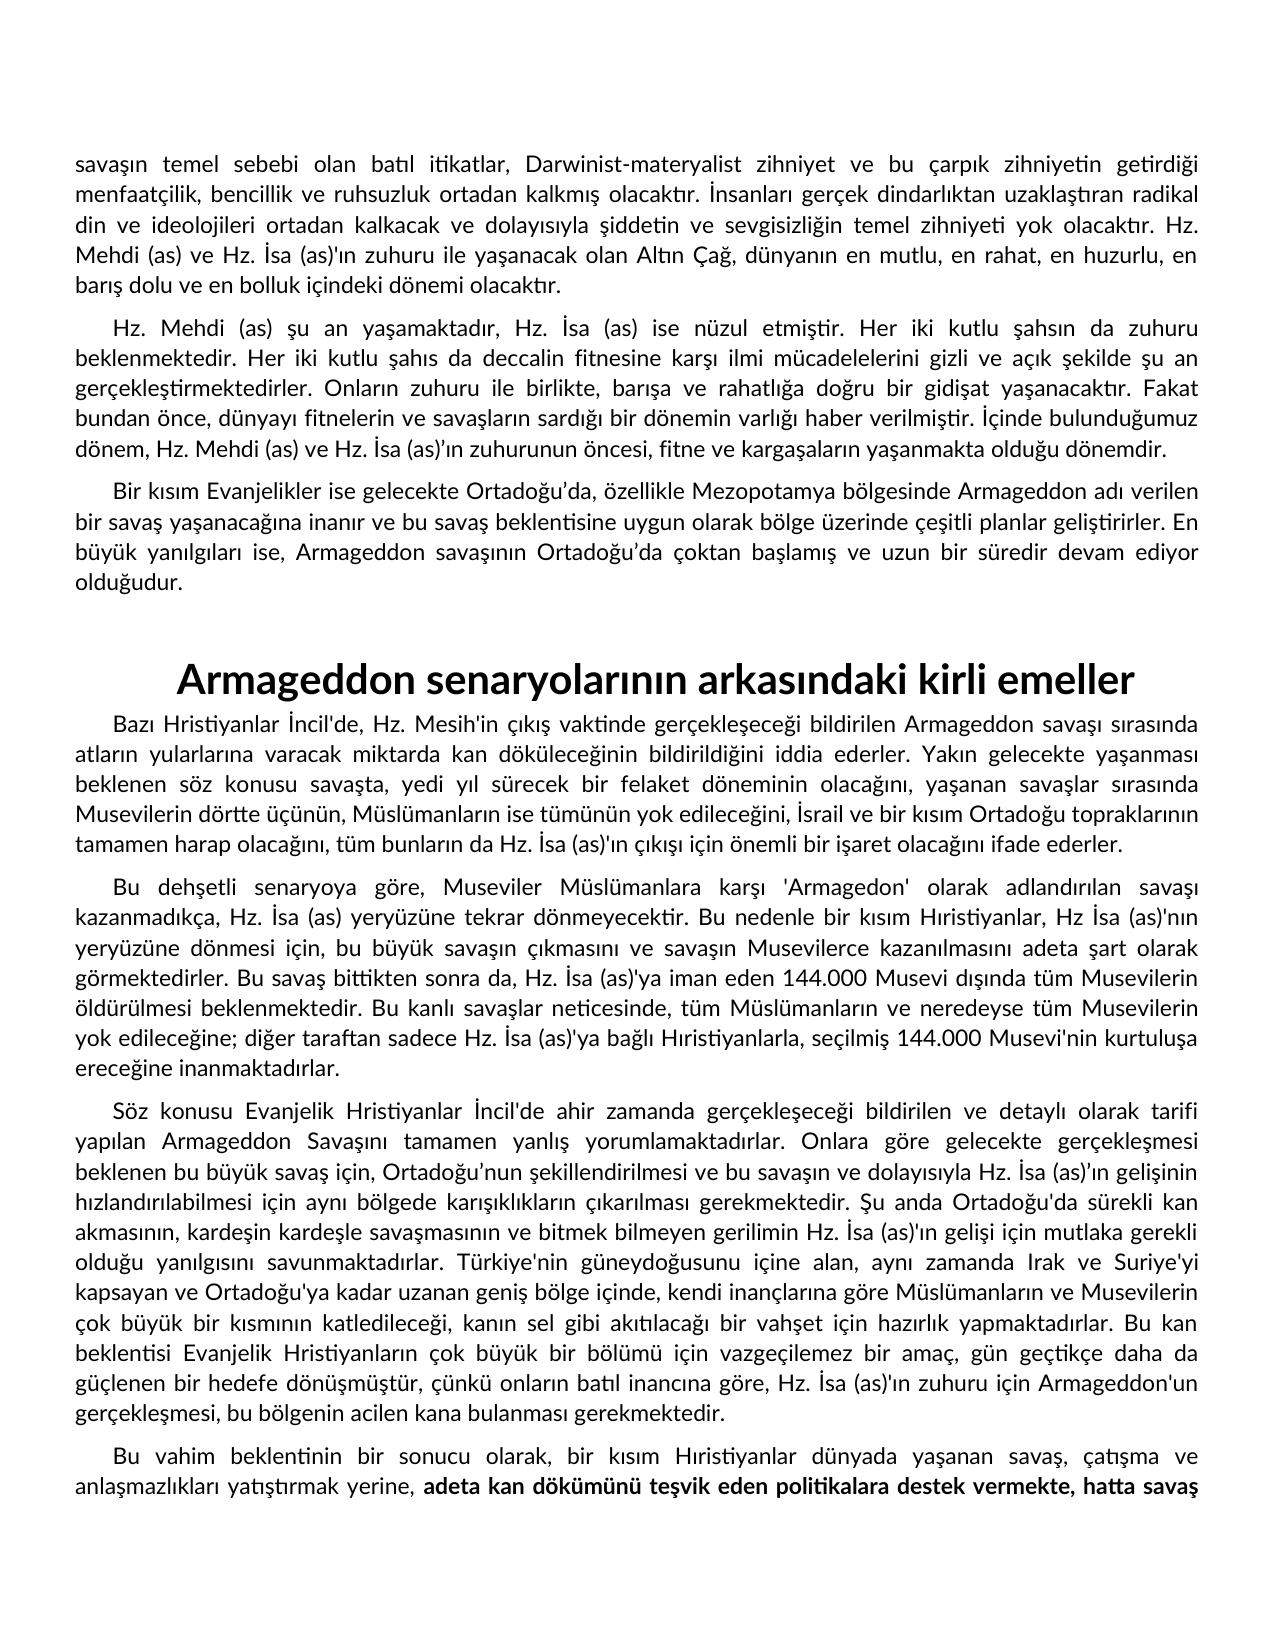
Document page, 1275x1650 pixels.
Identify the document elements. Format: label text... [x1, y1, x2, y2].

text Bir kısım Evanjelikler ise gelecekte Ortadoğu’da, özellikle Mezopotamya bölgesinde Armageddon adı verilen bir savaş yaşanacağına inanır ve bu savaş beklentisine uygun olarak bölge üzerinde çeşitli planlar geliştirirler. En büyük yanılgıları ise, Armageddon savaşının Ortadoğu’da çoktan başlamış ve uzun bir süredir devam ediyor olduğudur. [75, 477, 1200, 595]
text Bazı Hristiyanlar İncil'de, Hz. Mesih'in çıkış vaktinde gerçekleşeceği bildirilen Armageddon savaşı sırasında atların yularlarına varacak miktarda kan döküleceğinin bildirildiğini iddia ederler. Yakın gelecekte yaşanması beklenen söz konusu savaşta, yedi yıl sürecek bir felaket döneminin olacağını, yaşanan savaşlar sırasında Musevilerin dörtte üçünün, Müslümanların ise tümünün yok edileceğini, İsrail ve bir kısım Ortadoğu topraklarının tamamen harap olacağını, tüm bunların da Hz. İsa (as)'ın çıkışı için önemli bir işaret olacağını ifade ederler. [75, 709, 1200, 858]
text Bu dehşetli senaryoya göre, Museviler Müslümanlara karşı 'Armagedon' olarak adlandırılan savaşı kazanmadıkça, Hz. İsa (as) yeryüzüne tekrar dönmeyecektir. Bu nedenle bir kısım Hıristiyanlar, Hz İsa (as)'nın yeryüzüne dönmesi için, bu büyük savaşın çıkmasını ve savaşın Musevilerce kazanılmasını adeta şart olarak görmektedirler. Bu savaş bittikten sonra da, Hz. İsa (as)'ya iman eden 144.000 Musevi dışında tüm Musevilerin öldürülmesi beklenmektedir. Bu kanlı savaşlar neticesinde, tüm Müslümanların ve neredeyse tüm Musevilerin yok edileceğine; diğer taraftan sadece Hz. İsa (as)'ya bağlı Hıristiyanlarla, seçilmiş 144.000 Musevi'nin kurtuluşa ereceğine inanmaktadırlar. [75, 873, 1200, 1082]
text Söz konusu Evanjelik Hristiyanlar İncil'de ahir zamanda gerçekleşeceği bildirilen ve detaylı olarak tarifi yapılan Armageddon Savaşını tamamen yanlış yorumlamaktadırlar. Onlara göre gelecekte gerçekleşmesi beklenen bu büyük savaş için, Ortadoğu’nun şekillendirilmesi ve bu savaşın ve dolayısıyla Hz. İsa (as)’ın gelişinin hızlandırılabilmesi için aynı bölgede karışıklıkların çıkarılması gerekmektedir. Şu anda Ortadoğu'da sürekli kan akmasının, kardeşin kardeşle savaşmasının ve bitmek bilmeyen gerilimin Hz. İsa (as)'ın gelişi için mutlaka gerekli olduğu yanılgısını savunmaktadırlar. Türkiye'nin güneydoğusunu içine alan, aynı zamanda Irak ve Suriye'yi kapsayan ve Ortadoğu'ya kadar uzanan geniş bölge içinde, kendi inançlarına göre Müslümanların ve Musevilerin çok büyük bir kısmının katledileceği, kanın sel gibi akıtılacağı bir vahşet için hazırlık yapmaktadırlar. Bu kan beklentisi Evanjelik Hristiyanların çok büyük bir bölümü için vazgeçilemez bir amaç, gün geçtikçe daha da güçlenen bir hedefe dönüşmüştür, çünkü onların batıl inancına göre, Hz. İsa (as)'ın zuhuru için Armageddon'un gerçekleşmesi, bu bölgenin acilen kana bulanması gerekmektedir. [75, 1097, 1200, 1426]
text savaşın temel sebebi olan batıl itikatlar, Darwinist-materyalist zihniyet ve bu çarpık zihniyetin getirdiği menfaatçilik, bencillik ve ruhsuzluk ortadan kalkmış olacaktır. İnsanları gerçek dindarlıktan uzaklaştıran radikal din ve ideolojileri ortadan kalkacak ve dolayısıyla şiddetin ve sevgisizliğin temel zihniyeti yok olacaktır. Hz. Mehdi (as) ve Hz. İsa (as)'ın zuhuru ile yaşanacak olan Altın Çağ, dünyanın en mutlu, en rahat, en huzurlu, en barış dolu ve en bolluk içindeki dönemi olacaktır. [75, 150, 1200, 298]
subtitle Armageddon senaryolarının arkasındaki kirli emeller [112, 653, 1200, 703]
text Bu vahim beklentinin bir sonucu olarak, bir kısım Hıristiyanlar dünyada yaşanan savaş, çatışma ve anlaşmazlıkları yatıştırmak yerine, adeta kan dökümünü teşvik eden politikalara destek vermekte, hatta savaş [75, 1442, 1200, 1499]
text Hz. Mehdi (as) şu an yaşamaktadır, Hz. İsa (as) ise nüzul etmiştir. Her iki kutlu şahsın da zuhuru beklenmektedir. Her iki kutlu şahıs da deccalin fitnesine karşı ilmi mücadelelerini gizli ve açık şekilde şu an gerçekleştirmektedirler. Onların zuhuru ile birlikte, barışa ve rahatlığa doğru bir gidişat yaşanacaktır. Fakat bundan önce, dünyayı fitnelerin ve savaşların sardığı bir dönemin varlığı haber verilmiştir. İçinde bulunduğumuz dönem, Hz. Mehdi (as) ve Hz. İsa (as)’ın zuhurunun öncesi, fitne ve kargaşaların yaşanmakta olduğu dönemdir. [75, 313, 1200, 462]
